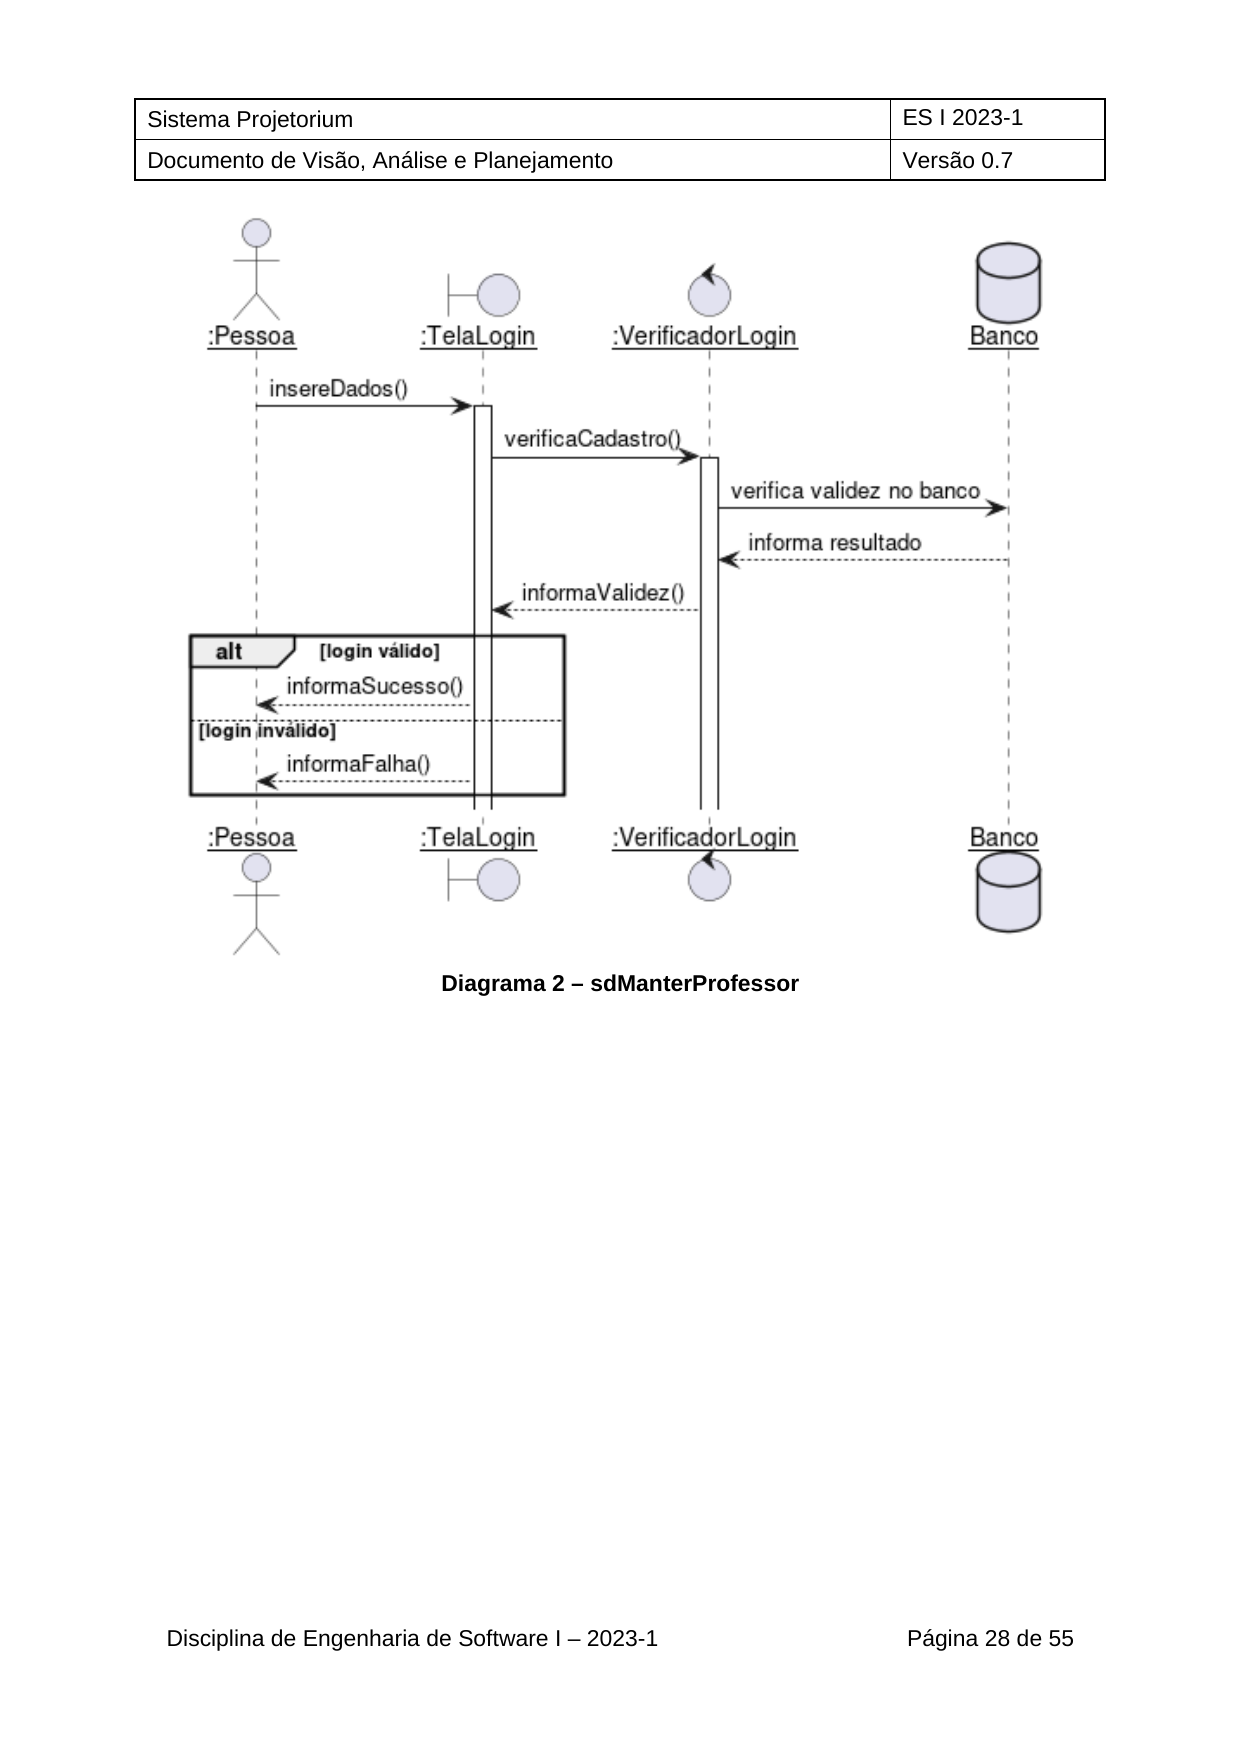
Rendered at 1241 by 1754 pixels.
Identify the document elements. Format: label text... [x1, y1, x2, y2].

picture [173, 211, 1067, 964]
text Diagrama 2 – sdManterProfessor [148, 602, 1092, 997]
